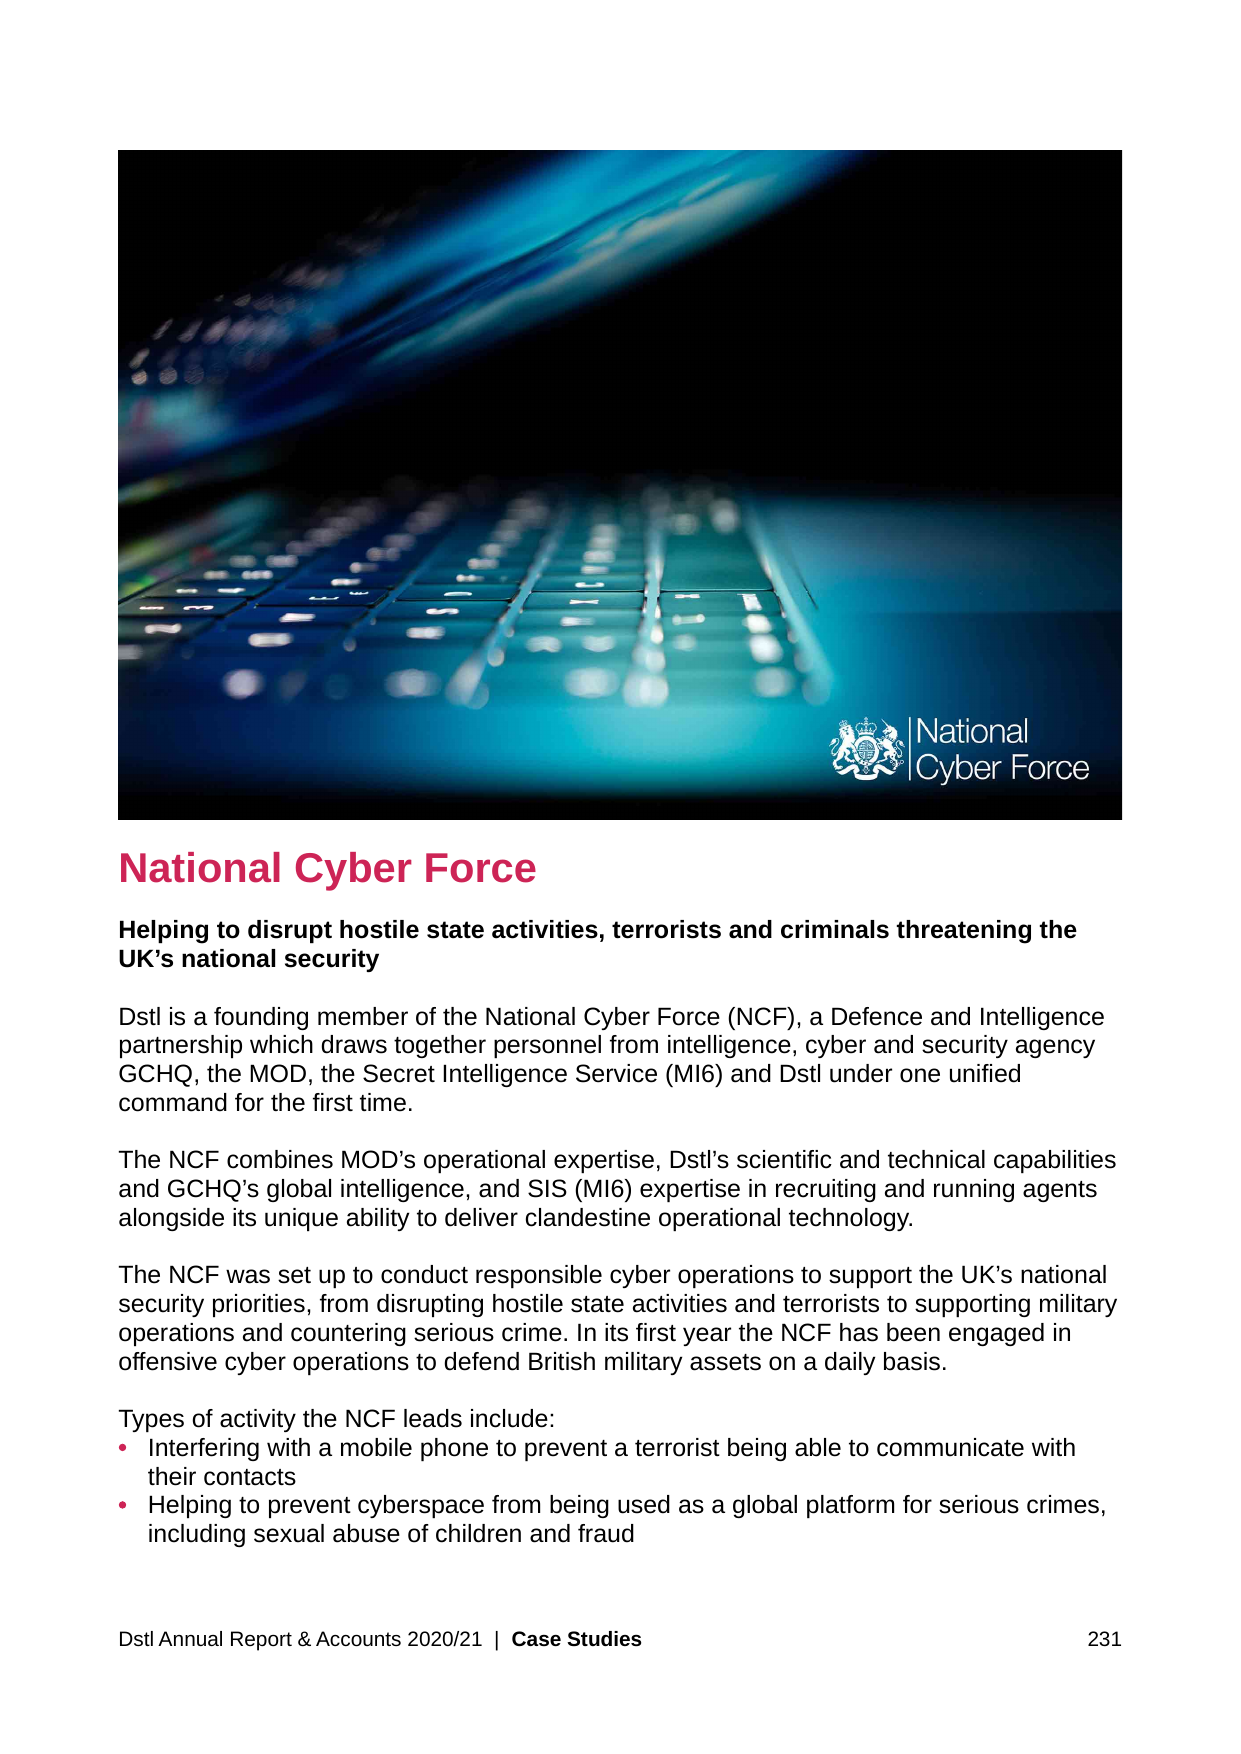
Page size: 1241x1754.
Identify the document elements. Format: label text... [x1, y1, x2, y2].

text The NCF combines MOD’s operational expertise, Dstl’s scientific and technical capabilities and GCHQ’s global intelligence, and SIS (MI6) expertise in recruiting and running agents alongside its unique ability to deliver clandestine operational technology. [118, 1116, 1122, 1231]
subtitle [118, 118, 1122, 150]
text The NCF was set up to conduct responsible cyber operations to support the UK’s national security priorities, from disrupting hostile state activities and terrorists to supporting military operations and countering serious crime. In its first year the NCF has been engaged in offensive cyber operations to defend British military assets on a daily basis. [118, 1260, 1122, 1375]
text Types of activity the NCF leads include: [118, 1404, 1122, 1433]
text Helping to disrupt hostile state activities, terrorists and criminals threatening the UK’s national security [118, 915, 1122, 973]
subtitle National Cyber Force [118, 820, 1122, 891]
text Dstl is a founding member of the National Cyber Force (NCF), a Defence and Intelligence partnership which draws together personnel from intelligence, cyber and security agency GCHQ, the MOD, the Secret Intelligence Service (MI6) and Dstl under one unified command for the first time. [118, 1001, 1122, 1116]
list Interfering with a mobile phone to prevent a terrorist being able to communicate with their contacts [118, 1433, 1122, 1490]
list Helping to prevent cyberspace from being used as a global platform for serious crimes, including sexual abuse of children and fraud [118, 1490, 1122, 1548]
